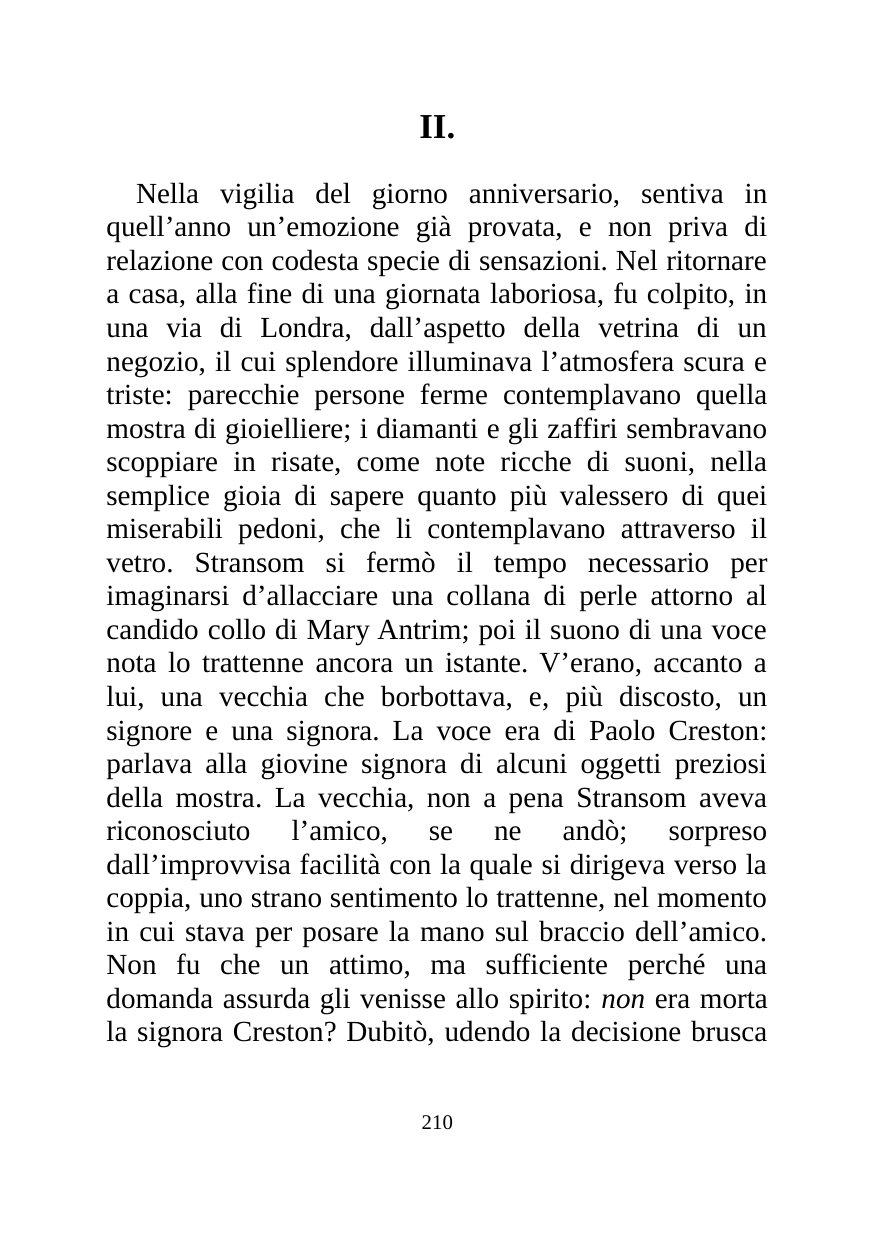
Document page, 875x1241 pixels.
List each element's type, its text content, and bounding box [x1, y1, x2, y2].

text Nella vigilia del giorno anniversario, sentiva in quell’anno un’emozione già provata, e non priva di relazione con codesta specie di sensazioni. Nel ritornare a casa, alla fine di una giornata laboriosa, fu colpito, in una via di Londra, dall’aspetto della vetrina di un negozio, il cui splendore illuminava l’atmosfera scura e triste: parecchie persone ferme contemplavano quella mostra di gioielliere; i diamanti e gli zaffiri sembravano scoppiare in risate, come note ricche di suoni, nella semplice gioia di sapere quanto più valessero di quei miserabili pedoni, che li contemplavano attraverso il vetro. Stransom si fermò il tempo necessario per imaginarsi d’allacciare una collana di perle attorno al candido collo di Mary Antrim; poi il suono di una voce nota lo trattenne ancora un istante. V’erano, accanto a lui, una vecchia che borbottava, e, più discosto, un signore e una signora. La voce era di Paolo Creston: parlava alla giovine signora di alcuni oggetti preziosi della mostra. La vecchia, non a pena Stransom aveva riconosciuto l’amico, se ne andò; sorpreso dall’improvvisa facilità con la quale si dirigeva verso la coppia, uno strano sentimento lo trattenne, nel momento in cui stava per posare la mano sul braccio dell’amico. Non fu che un attimo, ma sufficiente perché una domanda assurda gli venisse allo spirito: non era morta la signora Creston? Dubitò, udendo la decisione brusca [106, 176, 768, 1048]
subtitle II. [106, 106, 768, 146]
